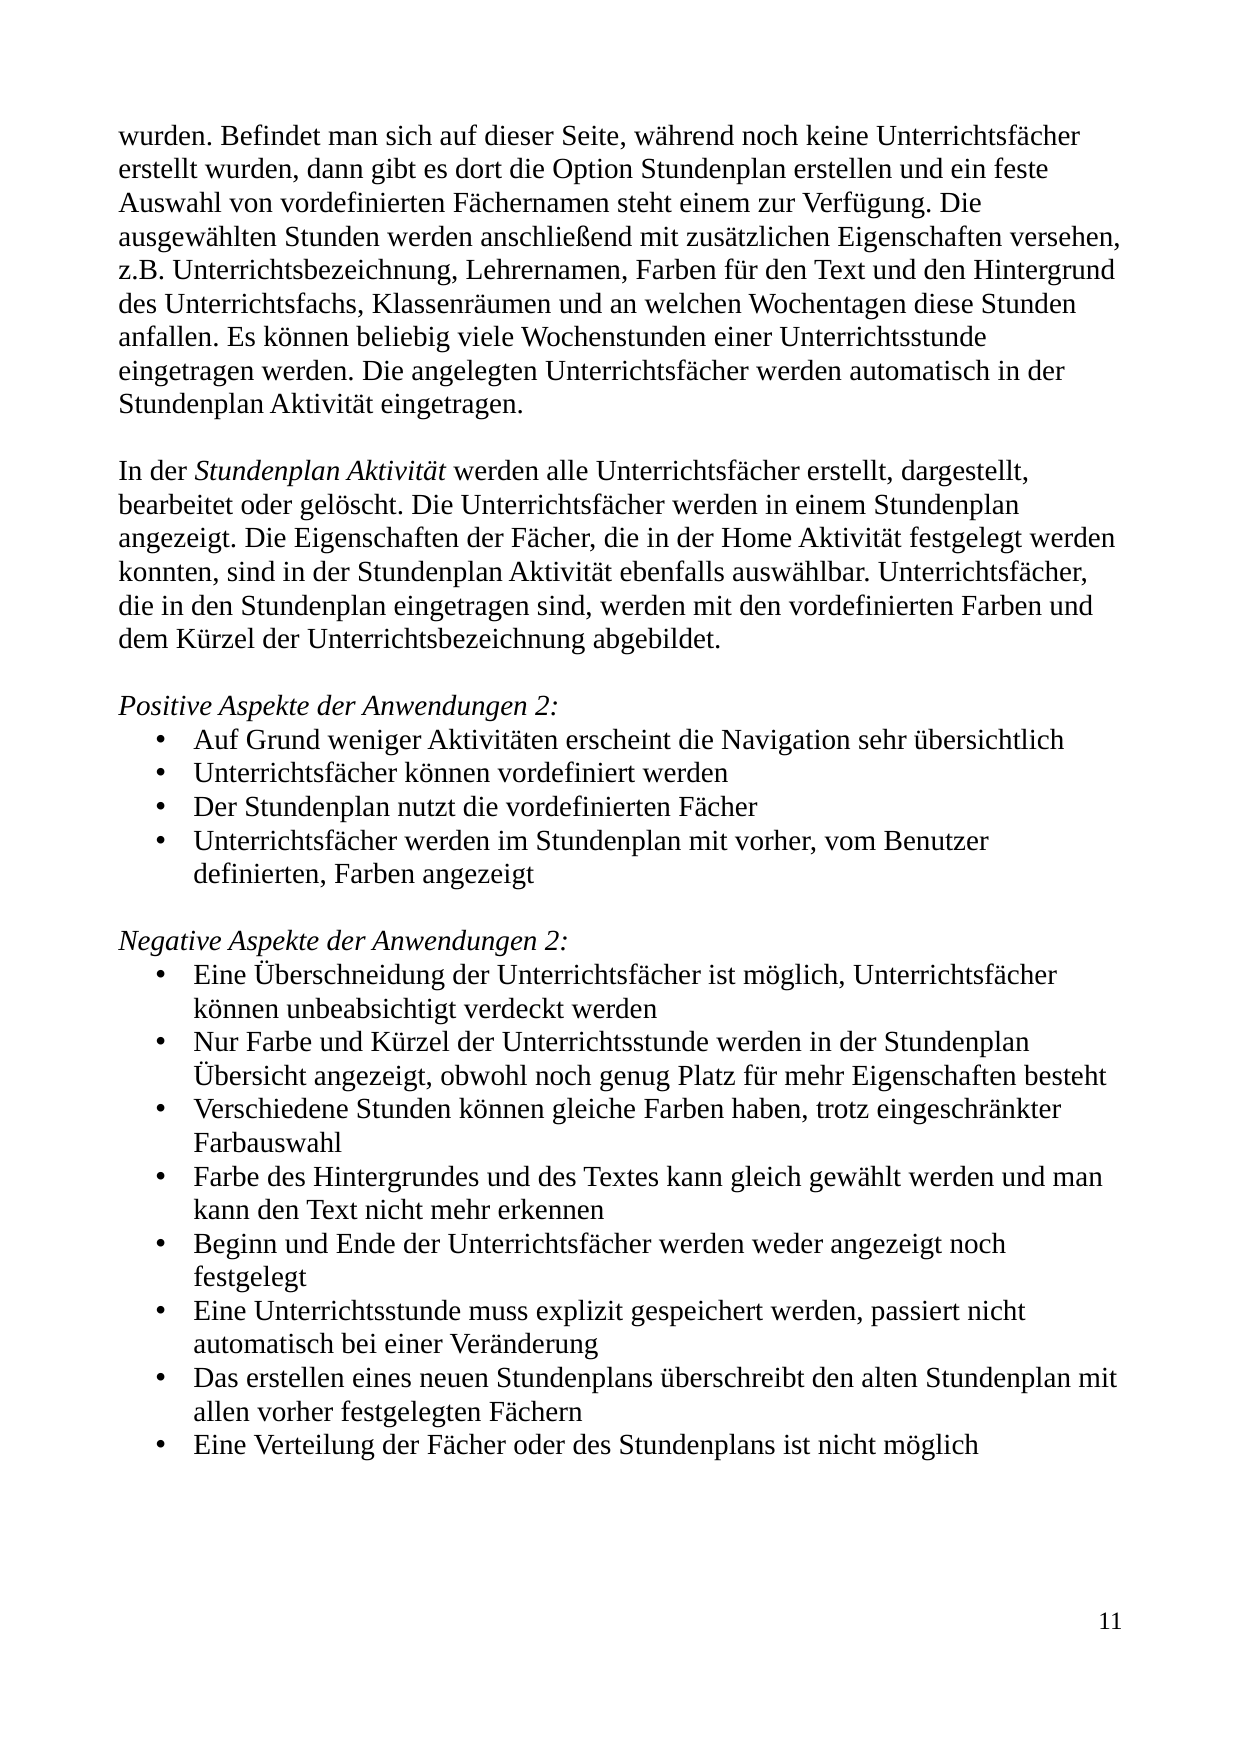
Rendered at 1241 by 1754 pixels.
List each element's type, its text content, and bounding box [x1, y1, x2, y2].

list Der Stundenplan nutzt die vordefinierten Fächer [156, 789, 1122, 823]
list Das erstellen eines neuen Stundenplans überschreibt den alten Stundenplan mit allen vorher festgelegten Fächern [156, 1360, 1122, 1427]
list Eine Verteilung der Fächer oder des Stundenplans ist nicht möglich [156, 1427, 1122, 1461]
list Unterrichtsfächer können vordefiniert werden [156, 756, 1122, 789]
list Eine Überschneidung der Unterrichtsfächer ist möglich, Unterrichtsfächer können unbeabsichtigt verdeckt werden [156, 957, 1122, 1024]
list Unterrichtsfächer werden im Stundenplan mit vorher, vom Benutzer definierten, Farben angezeigt [156, 823, 1122, 890]
list Nur Farbe und Kürzel der Unterrichtsstunde werden in der Stundenplan Übersicht angezeigt, obwohl noch genug Platz für mehr Eigenschaften besteht [156, 1024, 1122, 1091]
text In der Stundenplan Aktivität werden alle Unterrichtsfächer erstellt, dargestellt, bearbeitet oder gelöscht. Die Unterrichtsfächer werden in einem Stundenplan angezeigt. Die Eigenschaften der Fächer, die in der Home Aktivität festgelegt werden konnten, sind in der Stundenplan Aktivität ebenfalls auswählbar. Unterrichtsfächer, die in den Stundenplan eingetragen sind, werden mit den vordefinierten Farben und dem Kürzel der Unterrichtsbezeichnung abgebildet. [118, 453, 1122, 655]
text Positive Aspekte der Anwendungen 2: [118, 688, 1122, 722]
list Eine Unterrichtsstunde muss explizit gespeichert werden, passiert nicht automatisch bei einer Veränderung [156, 1293, 1122, 1360]
list Verschiedene Stunden können gleiche Farben haben, trotz eingeschränkter Farbauswahl [156, 1091, 1122, 1159]
list Beginn und Ende der Unterrichtsfächer werden weder angezeigt noch festgelegt [156, 1226, 1122, 1293]
text Negative Aspekte der Anwendungen 2: [118, 923, 1122, 957]
list Farbe des Hintergrundes und des Textes kann gleich gewählt werden und man kann den Text nicht mehr erkennen [156, 1159, 1122, 1226]
text wurden. Befindet man sich auf dieser Seite, während noch keine Unterrichtsfächer erstellt wurden, dann gibt es dort die Option Stundenplan erstellen und ein feste Auswahl von vordefinierten Fächernamen steht einem zur Verfügung. Die ausgewählten Stunden werden anschließend mit zusätzlichen Eigenschaften versehen, z.B. Unterrichtsbezeichnung, Lehrernamen, Farben für den Text und den Hintergrund des Unterrichtsfachs, Klassenräumen und an welchen Wochentagen diese Stunden anfallen. Es können beliebig viele Wochenstunden einer Unterrichtsstunde eingetragen werden. Die angelegten Unterrichtsfächer werden automatisch in der Stundenplan Aktivität eingetragen. [118, 118, 1122, 420]
list Auf Grund weniger Aktivitäten erscheint die Navigation sehr übersichtlich [156, 722, 1122, 756]
